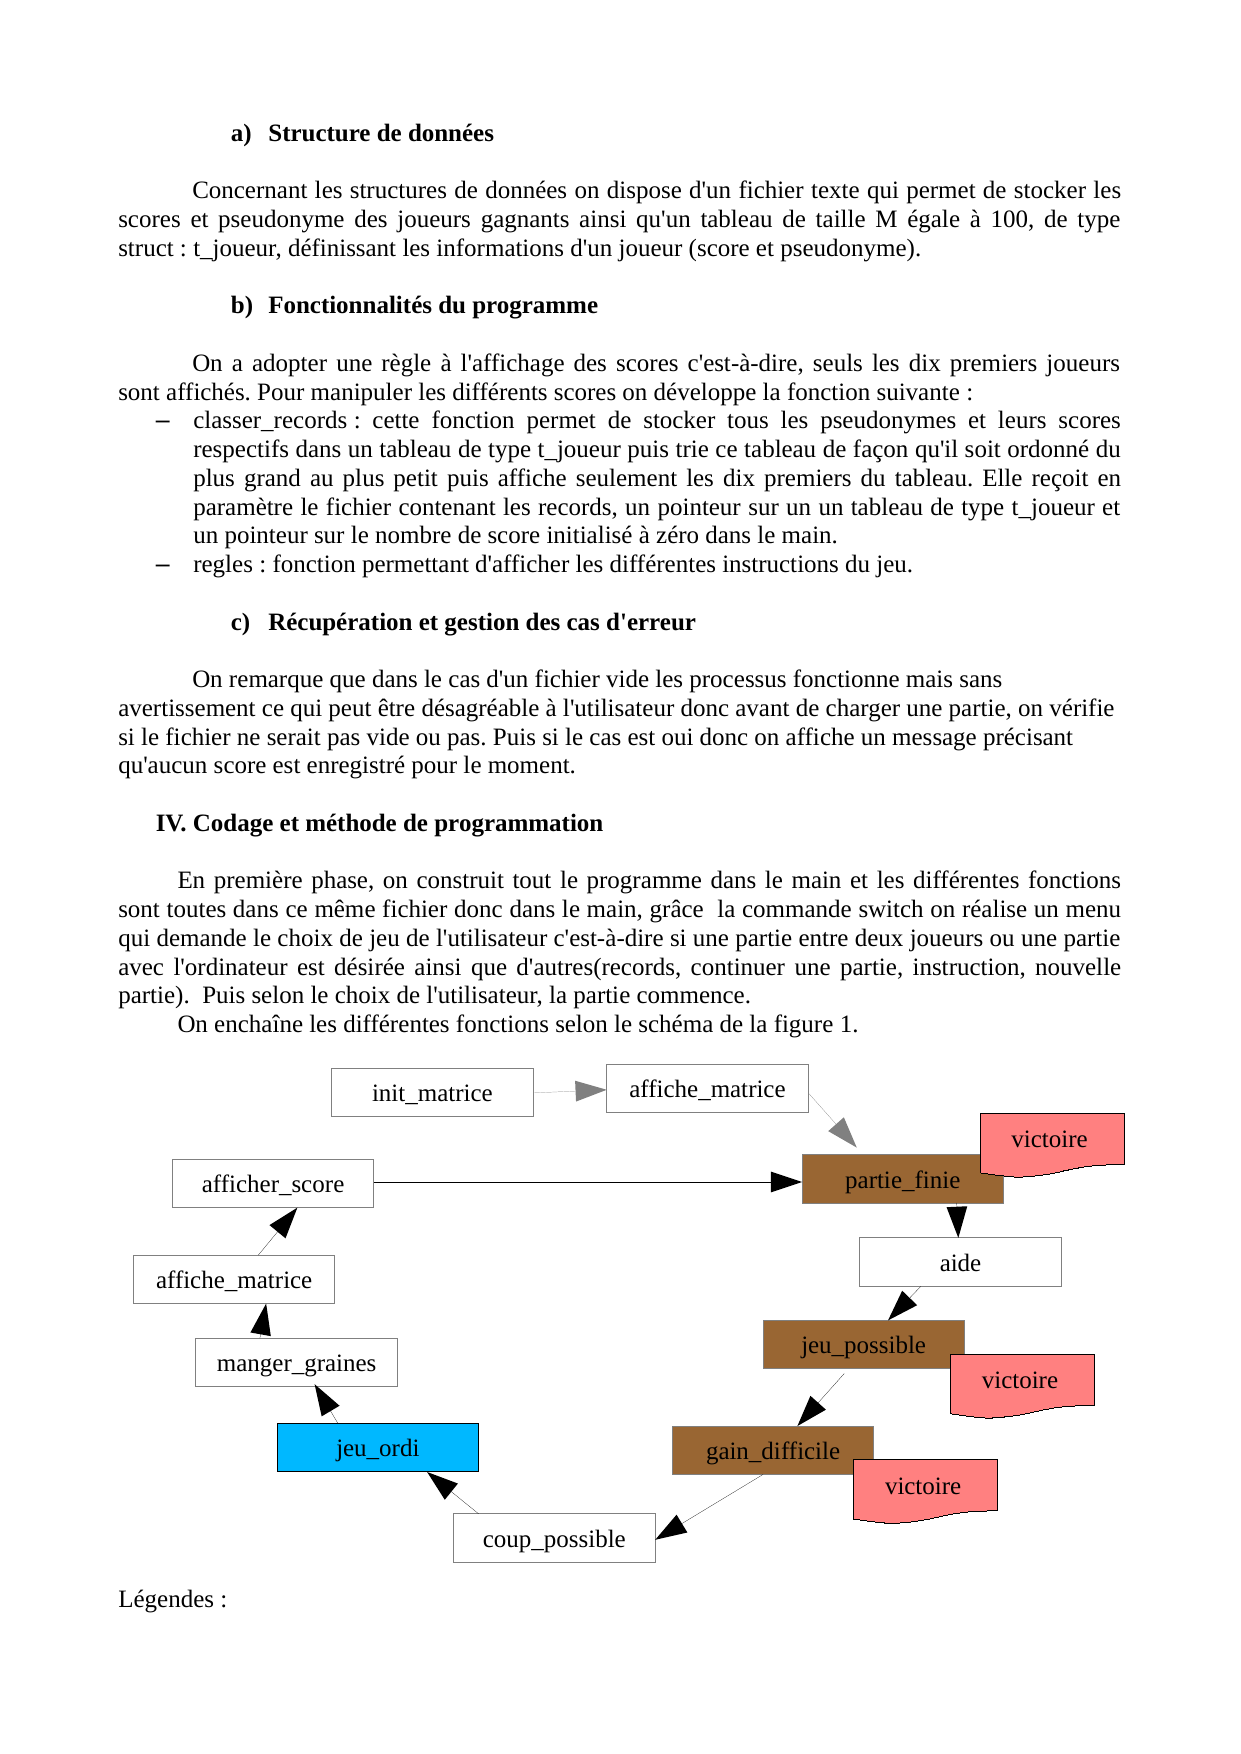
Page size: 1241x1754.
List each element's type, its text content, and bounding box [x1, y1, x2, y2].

text On a adopter une règle à l'affichage des scores c'est-à-dire, seuls les dix premiers joueurs sont affichés. Pour manipuler les différents scores on développe la fonction suivante : [118, 348, 1122, 406]
list Fonctionnalités du programme [231, 291, 1122, 319]
list classer_records : cette fonction permet de stocker tous les pseudonymes et leurs scores respectifs dans un tableau de type t_joueur puis trie ce tableau de façon qu'il soit ordonné du plus grand au plus petit puis affiche seulement les dix premiers du tableau. Elle reçoit en paramètre le fichier contenant les records, un pointeur sur un un tableau de type t_joueur et un pointeur sur le nombre de score initialisé à zéro dans le main. [156, 406, 1122, 549]
text Concernant les structures de données on dispose d'un fichier texte qui permet de stocker les scores et pseudonyme des joueurs gagnants ainsi qu'un tableau de taille M égale à 100, de type struct : t_joueur, définissant les informations d'un joueur (score et pseudonyme). [118, 176, 1122, 262]
list Structure de données [231, 118, 1122, 147]
subtitle On enchaîne les différentes fonctions selon le schéma de la figure 1. [118, 1009, 1122, 1038]
list Récupération et gestion des cas d'erreur [231, 607, 1122, 636]
text On remarque que dans le cas d'un fichier vide les processus fonctionne mais sans avertissement ce qui peut être désagréable à l'utilisateur donc avant de charger une partie, on vérifie si le fichier ne serait pas vide ou pas. Puis si le cas est oui donc on affiche un message précisant qu'aucun score est enregistré pour le moment. [118, 664, 1122, 779]
list regles : fonction permettant d'afficher les différentes instructions du jeu. [156, 549, 1122, 578]
subtitle Légendes : [118, 1584, 1122, 1613]
subtitle Codage et méthode de programmation [156, 808, 1122, 837]
subtitle En première phase, on construit tout le programme dans le main et les différentes fonctions sont toutes dans ce même fichier donc dans le main, grâce la commande switch on réalise un menu qui demande le choix de jeu de l'utilisateur c'est-à-dire si une partie entre deux joueurs ou une partie avec l'ordinateur est désirée ainsi que d'autres(records, continuer une partie, instruction, nouvelle partie). Puis selon le choix de l'utilisateur, la partie commence. [118, 866, 1122, 1009]
